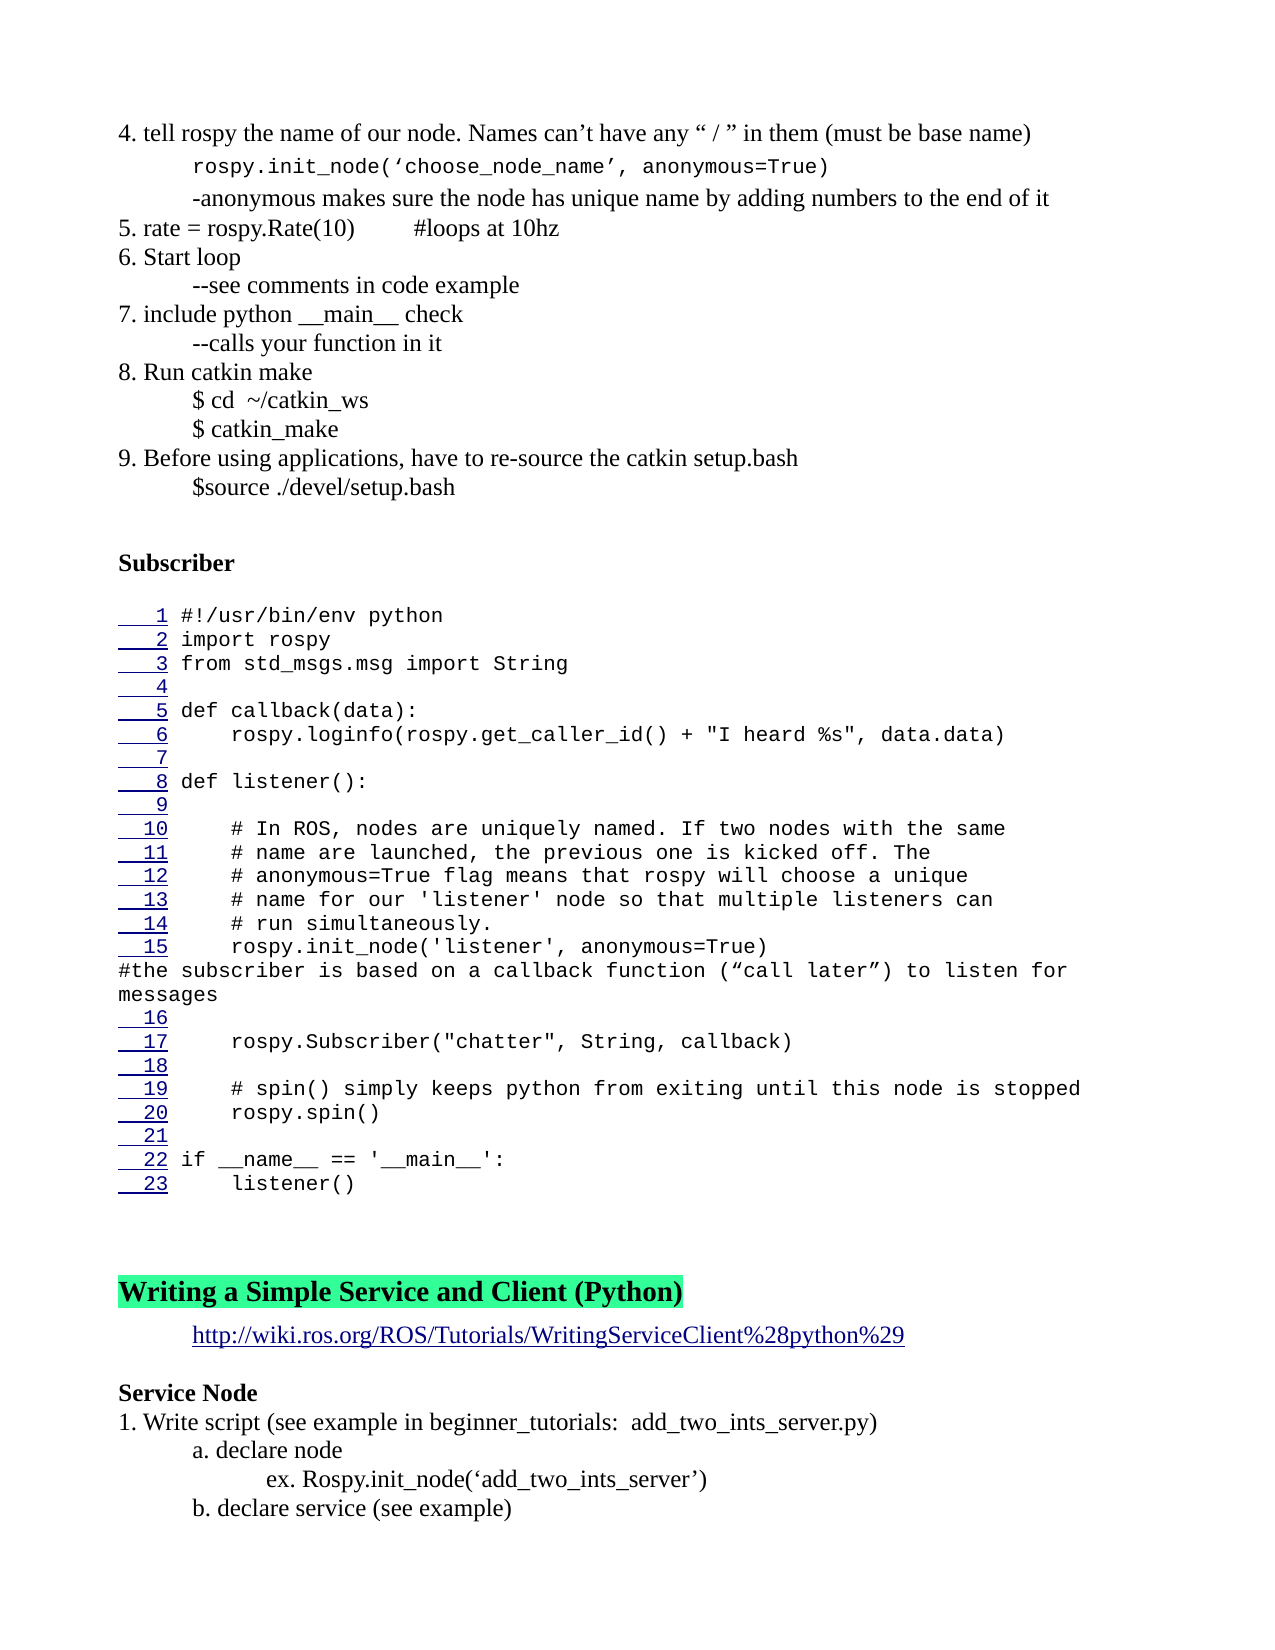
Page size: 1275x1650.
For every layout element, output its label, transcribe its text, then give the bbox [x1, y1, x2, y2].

text a. declare node [118, 1436, 1157, 1464]
text 4. tell rospy the name of our node. Names can’t have any “ / ” in them (must be base name) [118, 118, 1157, 147]
text 19 # spin() simply keeps python from exiting until this node is stopped [118, 1078, 1157, 1102]
text 10 # In ROS, nodes are uniquely named. If two nodes with the same [118, 818, 1157, 842]
text 14 # run simultaneously. [118, 913, 1157, 936]
text 11 # name are launched, the previous one is kicked off. The [118, 842, 1157, 865]
text 5 def callback(data): [118, 700, 1157, 723]
text 8. Run catkin make [118, 357, 1157, 386]
text 3 from std_msgs.msg import String [118, 653, 1157, 676]
text 1 #!/usr/bin/env python [118, 605, 1157, 629]
text 15 rospy.init_node('listener', anonymous=True) [118, 936, 1157, 960]
text 13 # name for our 'listener' node so that multiple listeners can [118, 889, 1157, 913]
text 16 [118, 1007, 1157, 1031]
text --see comments in code example [118, 271, 1157, 299]
text 9. Before using applications, have to re-source the catkin setup.bash [118, 443, 1157, 472]
text 20 rospy.spin() [118, 1102, 1157, 1126]
text 18 [118, 1054, 1157, 1078]
text 22 if __name__ == '__main__': [118, 1149, 1157, 1173]
text ex. Rospy.init_node(‘add_two_ints_server’) [118, 1464, 1157, 1493]
text 2 import rospy [118, 629, 1157, 653]
text Service Node [118, 1378, 1157, 1407]
subtitle Writing a Simple Service and Client (Python) [118, 1274, 1157, 1308]
text 6. Start loop [118, 242, 1157, 271]
text rospy.init_node(‘choose_node_name’, anonymous=True) [118, 156, 1157, 179]
text 8 def listener(): [118, 771, 1157, 794]
text 1. Write script (see example in beginner_tutorials: add_two_ints_server.py) [118, 1407, 1157, 1436]
text 7 [118, 747, 1157, 771]
text Subscriber [118, 548, 1157, 577]
text 7. include python __main__ check [118, 299, 1157, 328]
text 23 listener() [118, 1173, 1157, 1196]
text 17 rospy.Subscriber("chatter", String, callback) [118, 1031, 1157, 1054]
text #the subscriber is based on a callback function (“call later”) to listen for messages [118, 960, 1157, 1007]
text 12 # anonymous=True flag means that rospy will choose a unique [118, 865, 1157, 889]
text --calls your function in it [118, 328, 1157, 357]
text http://wiki.ros.org/ROS/Tutorials/WritingServiceClient%28python%29 [118, 1321, 1157, 1349]
text $ catkin_make [118, 414, 1157, 443]
text 4 [118, 676, 1157, 700]
text 6 rospy.loginfo(rospy.get_caller_id() + "I heard %s", data.data) [118, 723, 1157, 747]
text $ cd ~/catkin_ws [118, 386, 1157, 414]
text -anonymous makes sure the node has unique name by adding numbers to the end of it [118, 179, 1157, 213]
text $source ./devel/setup.bash [118, 472, 1157, 501]
text 5. rate = rospy.Rate(10) #loops at 10hz [118, 213, 1157, 242]
text 21 [118, 1126, 1157, 1149]
text 9 [118, 794, 1157, 818]
text b. declare service (see example) [118, 1493, 1157, 1522]
